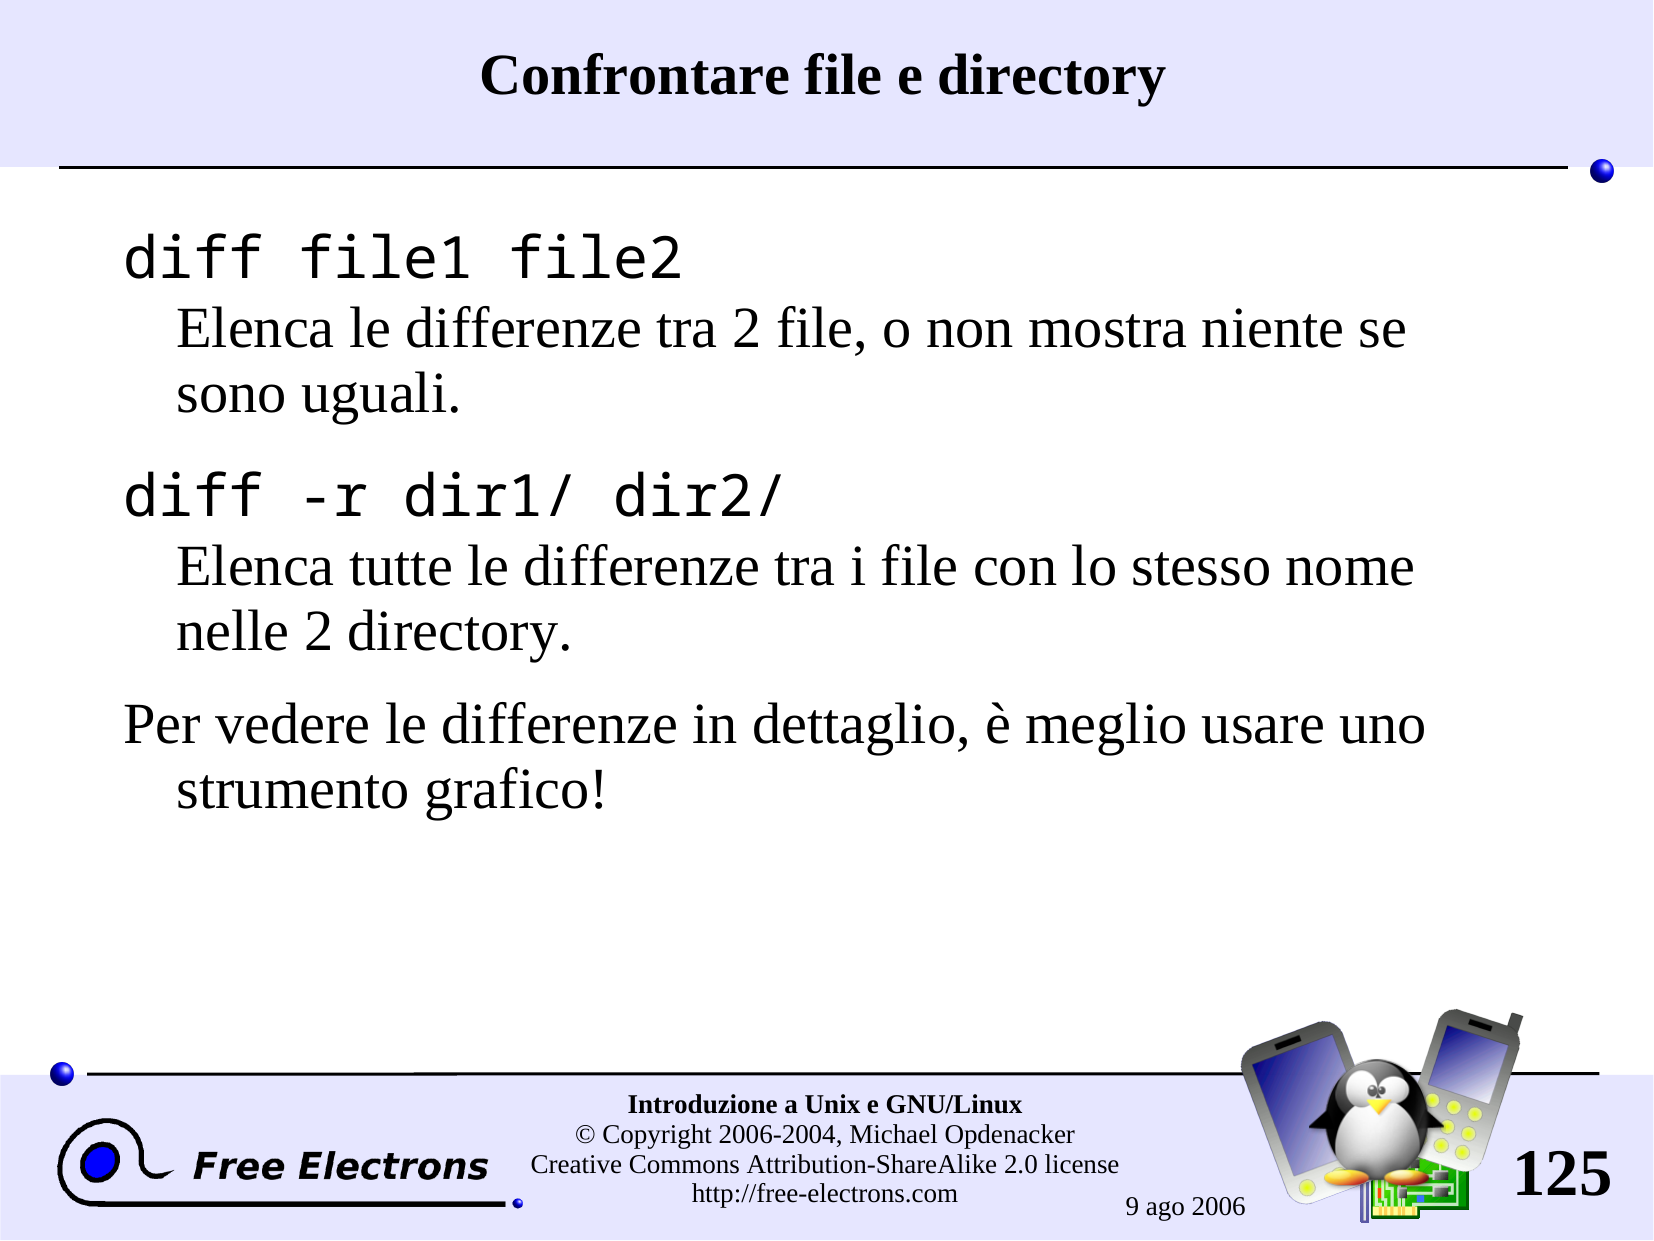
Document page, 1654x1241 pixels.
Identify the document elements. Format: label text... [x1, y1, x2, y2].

title Confrontare file e directory [60, 29, 1551, 121]
list diff file1 file2 Elenca le differenze tra 2 file, o non mostra niente se sono uguali. diff -r dir1/ dir2/ Elenca tutte le differenze tra i file con lo stesso nome nelle 2 directory. Per vedere le differenze in dettaglio, è meglio usare uno strumento grafico! [105, 216, 1518, 1066]
picture [1230, 1007, 1538, 1241]
picture [50, 1107, 527, 1216]
